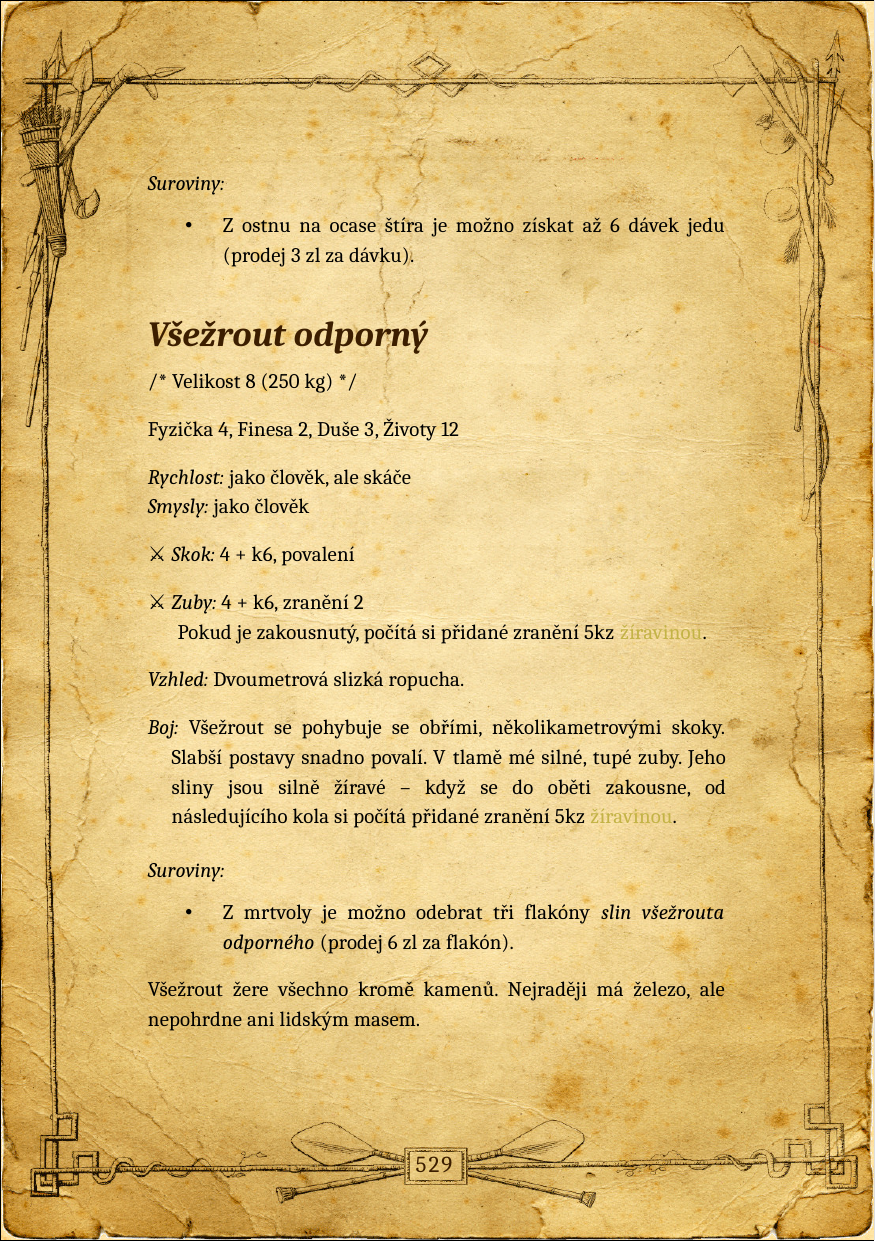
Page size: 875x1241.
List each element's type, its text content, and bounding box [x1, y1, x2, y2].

text Boj: Všežrout se pohybuje se obřími, několikametrovými skoky. Slabší postavy snadno povalí. V⁠ tlamě mé silné, tupé zuby. Jeho sliny jsou silně žíravé – když se do oběti zakousne, od následujícího kola si počítá přidané zranění 5kz žíravinou. [148, 716, 726, 829]
text Všežrout žere všechno kromě kamenů. Nejraději má železo, ale nepohrdne ani lidským masem. [148, 978, 726, 1032]
text Suroviny: [148, 859, 726, 883]
text Smysly: jako člověk [148, 495, 726, 519]
text ⚔ Zuby: 4 + k6, zranění 2 Pokud je zakousnutý, počítá si přidané zranění 5kz žíravinou. [148, 590, 726, 644]
text ⚔ Skok: 4 + k6, povalení [148, 543, 726, 567]
text Fyzička 4, Finesa 2, Duše 3, Životy 12 [148, 418, 726, 442]
text Suroviny: [148, 172, 726, 196]
picture [1, 1, 874, 1240]
text Vzhled: Dvoumetrová slizká ropucha. [148, 668, 726, 692]
list Z⁠ ostnu na ocase štíra je možno získat až 6 dávek jedu (prodej 3 zl za dávku). [185, 213, 726, 267]
text Rychlost: jako člověk, ale skáče [148, 465, 726, 489]
subtitle Všežrout odporný [148, 314, 726, 355]
list Z⁠ mrtvoly je možno odebrat tři flakóny slin všežrouta odporného (prodej 6 zl za flakón). [185, 900, 726, 954]
text /* Velikost 8 (250 kg) */ [148, 370, 726, 394]
